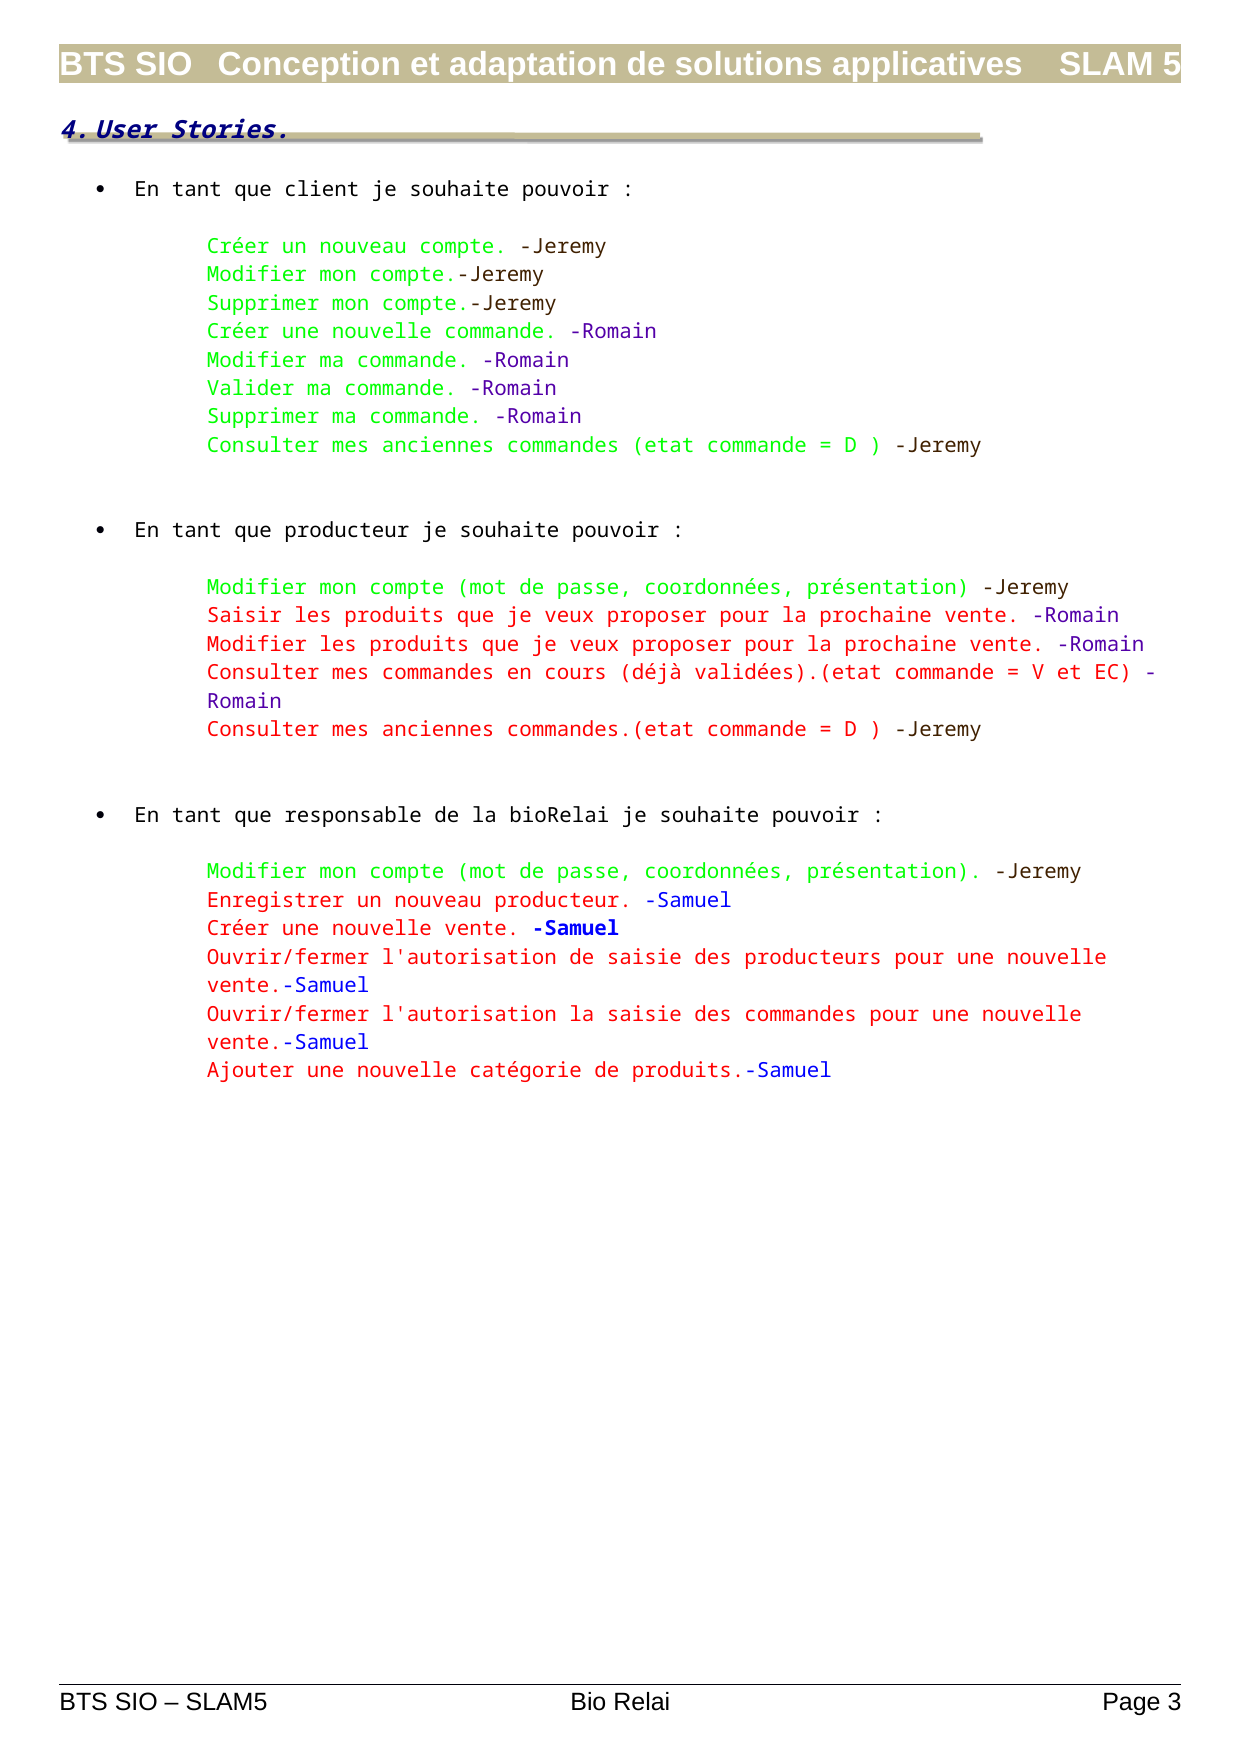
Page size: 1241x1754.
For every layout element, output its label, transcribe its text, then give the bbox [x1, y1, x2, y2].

list Ajouter une nouvelle catégorie de produits.-Samuel [207, 1056, 1181, 1084]
list Saisir les produits que je veux proposer pour la prochaine vente. -Romain [207, 601, 1181, 629]
list Modifier mon compte (mot de passe, coordonnées, présentation) -Jeremy [207, 572, 1181, 601]
list Ouvrir/fermer l'autorisation la saisie des commandes pour une nouvelle vente.-Samuel [207, 999, 1181, 1056]
list Enregistrer un nouveau producteur. -Samuel [207, 885, 1181, 913]
text Créer une nouvelle commande. -Romain [207, 316, 1181, 345]
text Consulter mes anciennes commandes (etat commande = D ) -Jeremy [207, 430, 1181, 458]
text Supprimer ma commande. -Romain [207, 402, 1181, 430]
text Modifier mon compte.-Jeremy [207, 259, 1181, 288]
list Consulter mes commandes en cours (déjà validées).(etat commande = V et EC) -Romain [207, 657, 1181, 714]
list Ouvrir/fermer l'autorisation de saisie des producteurs pour une nouvelle vente.-Samuel [207, 942, 1181, 999]
text Créer un nouveau compte. -Jeremy [207, 231, 1181, 259]
list En tant que client je souhaite pouvoir : [97, 174, 1181, 202]
list User Stories. [59, 112, 1181, 146]
list En tant que producteur je souhaite pouvoir : [97, 515, 1181, 544]
list Créer une nouvelle vente. -Samuel [207, 913, 1181, 942]
list Consulter mes anciennes commandes.(etat commande = D ) -Jeremy [207, 714, 1181, 743]
list Modifier mon compte (mot de passe, coordonnées, présentation). -Jeremy [207, 857, 1181, 885]
list Modifier les produits que je veux proposer pour la prochaine vente. -Romain [207, 629, 1181, 657]
list En tant que responsable de la bioRelai je souhaite pouvoir : [97, 800, 1181, 828]
text Modifier ma commande. -Romain [207, 345, 1181, 373]
text Supprimer mon compte.-Jeremy [207, 288, 1181, 316]
text Valider ma commande. -Romain [207, 373, 1181, 402]
